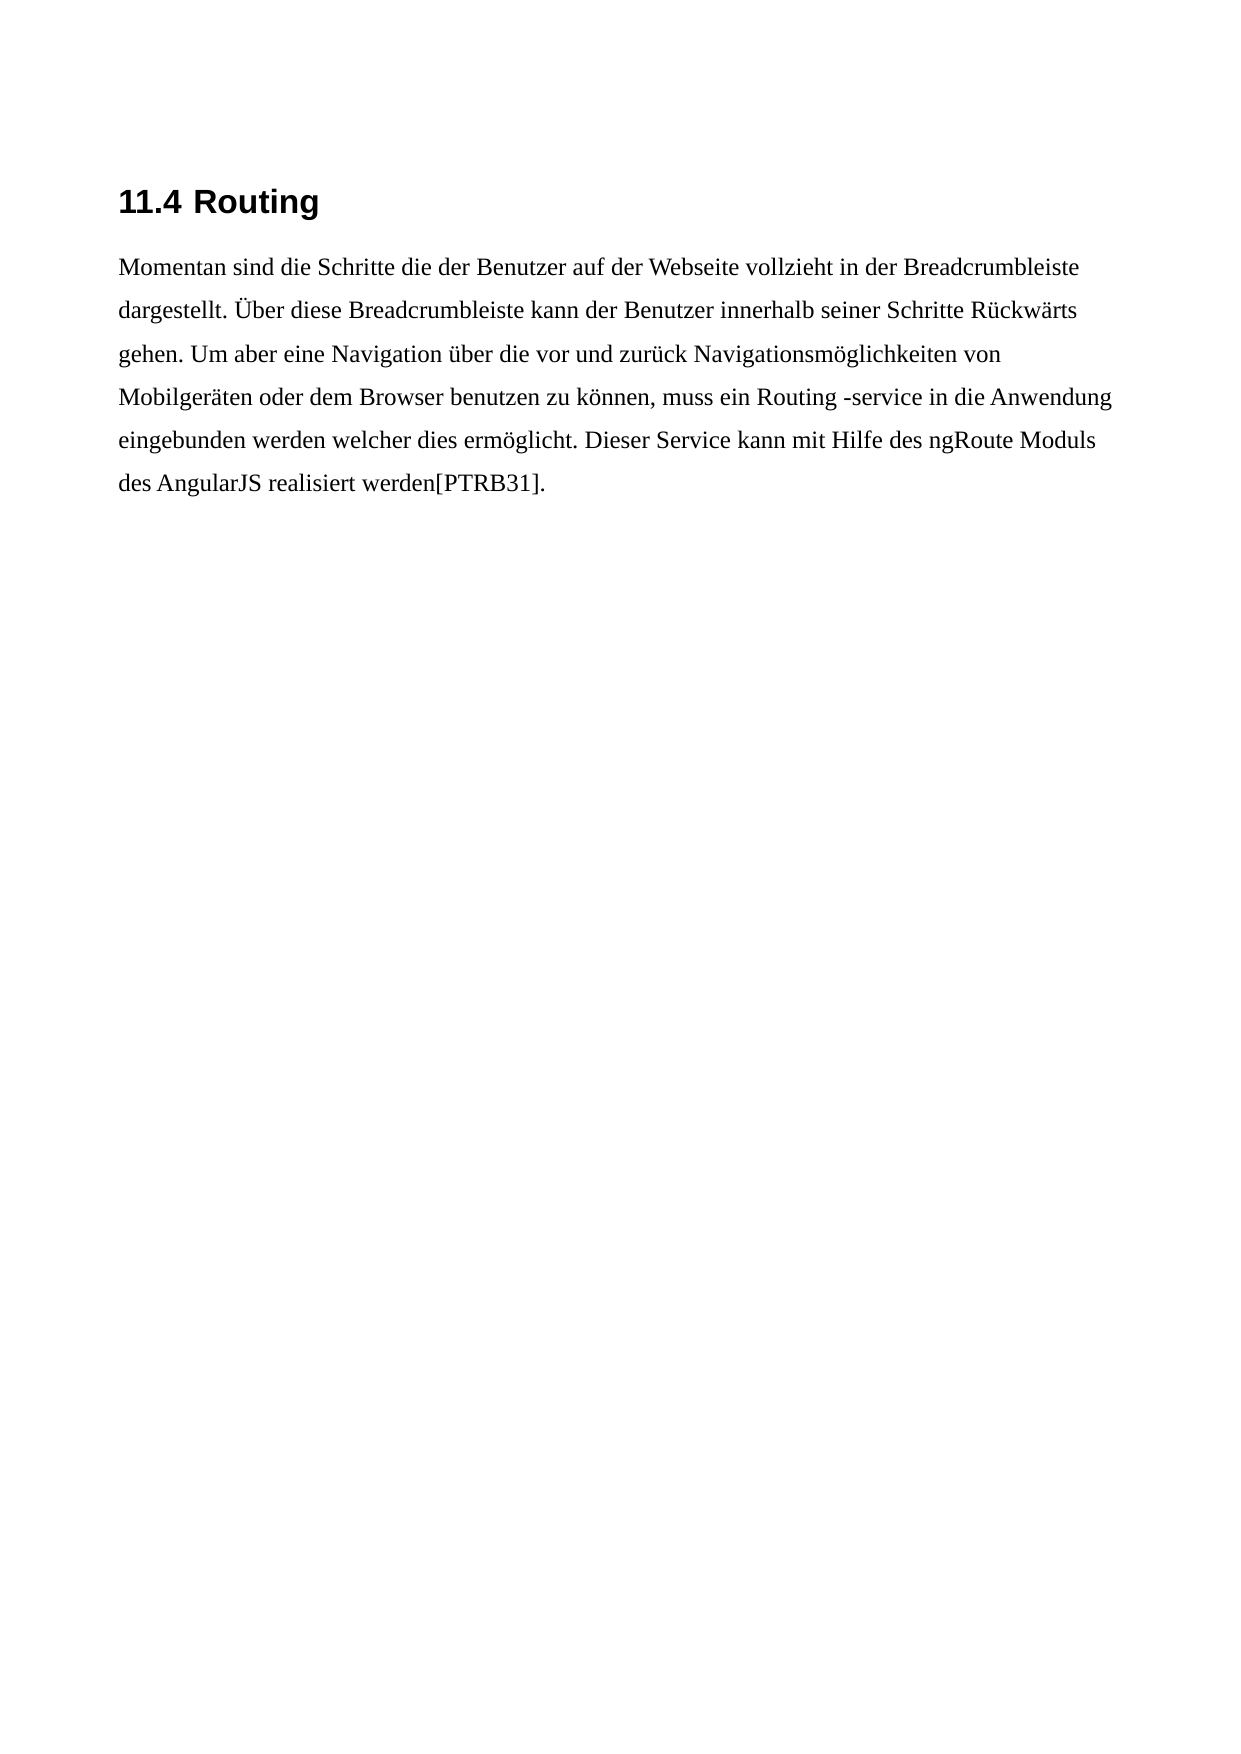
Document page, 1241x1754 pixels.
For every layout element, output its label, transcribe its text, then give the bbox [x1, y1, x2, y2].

subtitle Routing [118, 182, 1122, 221]
text Momentan sind die Schritte die der Benutzer auf der Webseite vollzieht in der Breadcrumbleiste dargestellt. Über diese Breadcrumbleiste kann der Benutzer innerhalb seiner Schritte Rückwärts gehen. Um aber eine Navigation über die vor und zurück Navigationsmöglichkeiten von Mobilgeräten oder dem Browser benutzen zu können, muss ein Routing -service in die Anwendung eingebunden werden welcher dies ermöglicht. Dieser Service kann mit Hilfe des ngRoute Moduls des AngularJS realisiert werden[PTRB31]. [118, 252, 1122, 497]
